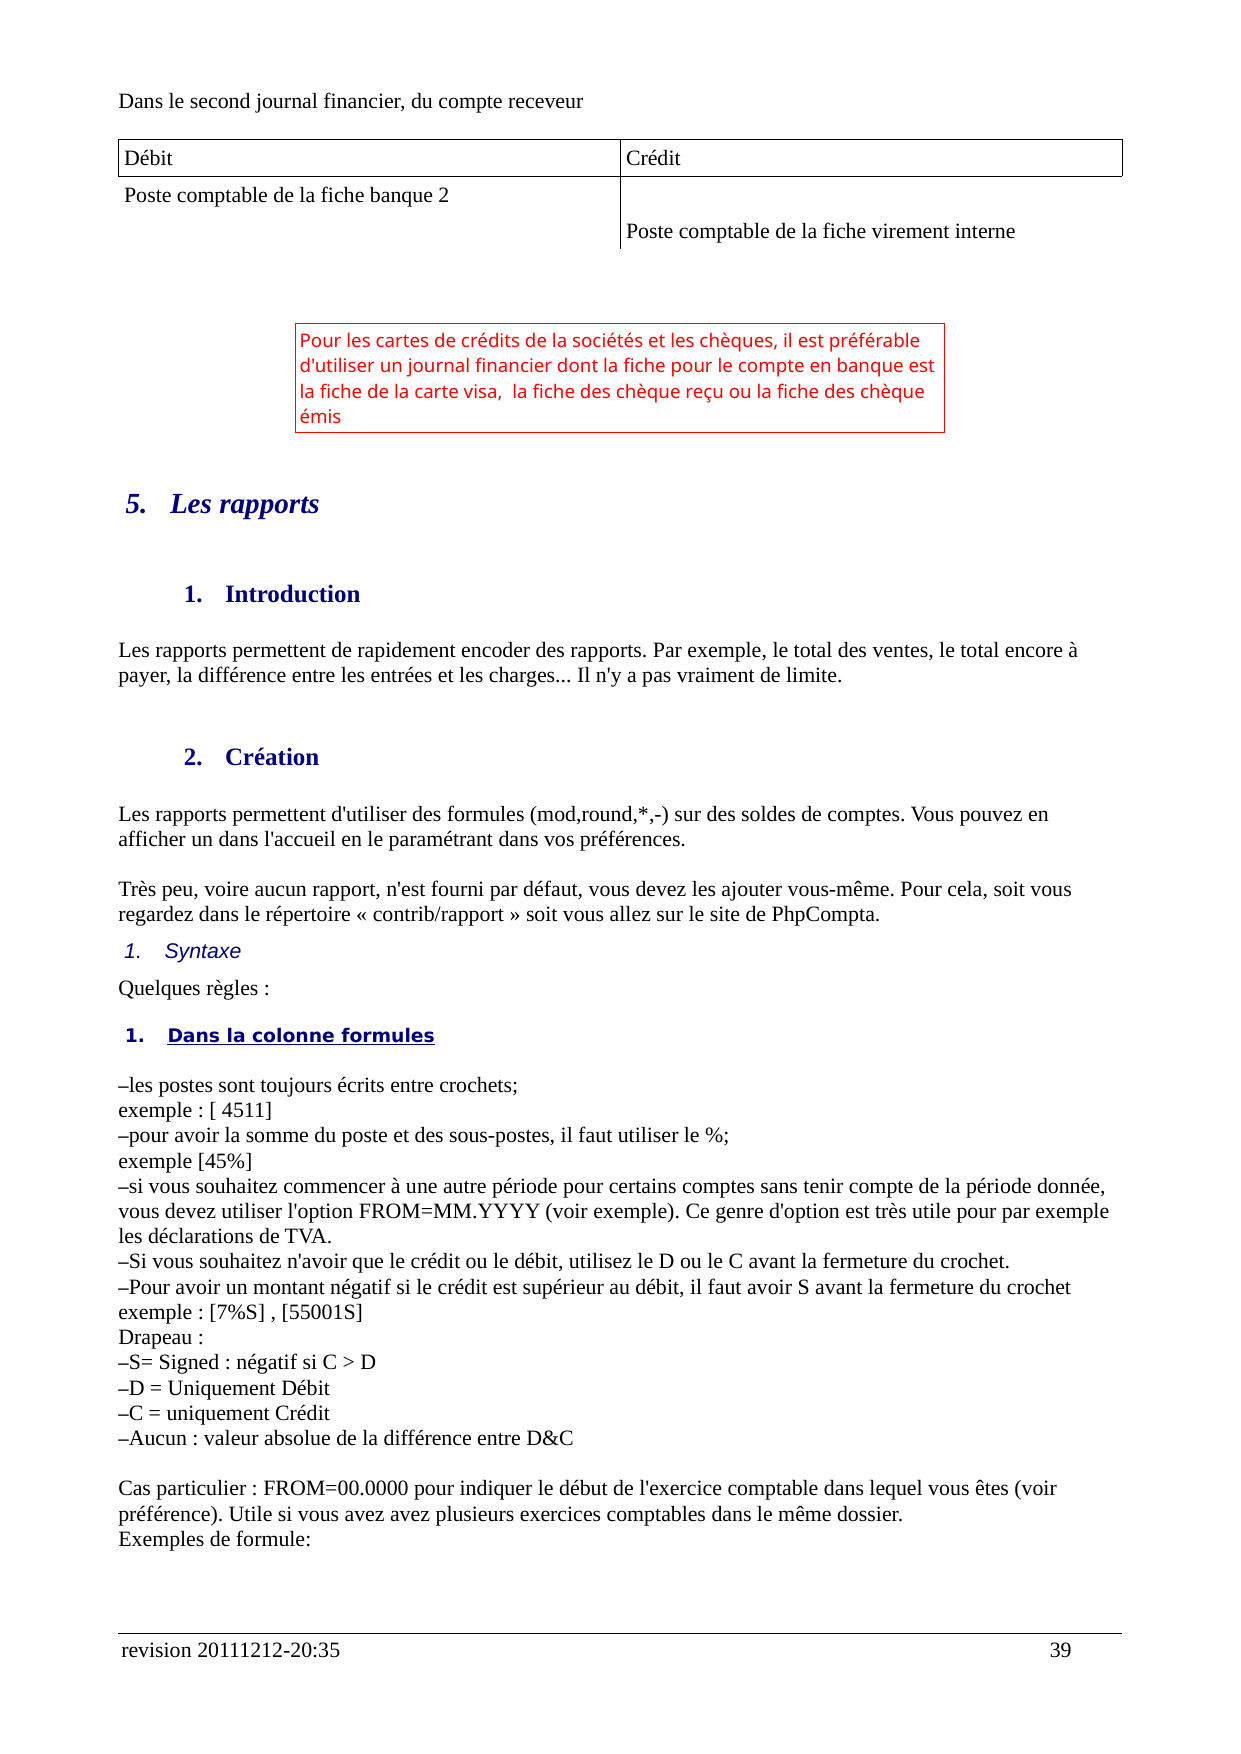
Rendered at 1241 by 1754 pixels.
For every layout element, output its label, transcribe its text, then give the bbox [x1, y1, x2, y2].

text Très peu, voire aucun rapport, n'est fourni par défaut, vous devez les ajouter vous-même. Pour cela, soit vous regardez dans le répertoire « contrib/rapport » soit vous allez sur le site de PhpCompta. [118, 876, 1122, 927]
table_cell Poste comptable de la fiche banque 2 [118, 177, 620, 213]
list Drapeau : [118, 1324, 1122, 1349]
table_cell [621, 177, 1122, 213]
text Dans le second journal financier, du compte receveur [118, 88, 1122, 114]
list Aucun : valeur absolue de la différence entre D&C [118, 1425, 1122, 1450]
list les postes sont toujours écrits entre crochets; exemple : [ 4511] [118, 1072, 1122, 1122]
list S= Signed : négatif si C > D [118, 1349, 1122, 1374]
table_cell [118, 213, 620, 249]
text Exemples de formule: [118, 1526, 1122, 1551]
list C = uniquement Crédit [118, 1400, 1122, 1425]
list si vous souhaitez commencer à une autre période pour certains comptes sans tenir compte de la période donnée, vous devez utiliser l'option FROM=MM.YYYY (voir exemple). Ce genre d'option est très utile pour par exemple les déclarations de TVA. [118, 1173, 1122, 1248]
text Les rapports permettent de rapidement encoder des rapports. Par exemple, le total des ventes, le total encore à payer, la différence entre les entrées et les charges... Il n'y a pas vraiment de limite. [118, 637, 1122, 688]
table_header Débit [119, 140, 620, 176]
list pour avoir la somme du poste et des sous-postes, il faut utiliser le %; exemple [45%] [118, 1122, 1122, 1173]
table_cell Poste comptable de la fiche virement interne [621, 213, 1122, 249]
subtitle Les rapports [118, 486, 1122, 520]
table_header Crédit [621, 140, 1122, 176]
list D = Uniquement Débit [118, 1374, 1122, 1400]
text Les rapports permettent d'utiliser des formules (mod,round,*,-) sur des soldes de comptes. Vous pouvez en afficher un dans l'accueil en le paramétrant dans vos préférences. [118, 801, 1122, 851]
list Pour avoir un montant négatif si le crédit est supérieur au débit, il faut avoir S avant la fermeture du crochet exemple : [7%S] , [55001S] [118, 1274, 1122, 1324]
list Si vous souhaitez n'avoir que le crédit ou le débit, utilisez le D ou le C avant la fermeture du crochet. [118, 1248, 1122, 1274]
subtitle Introduction [177, 579, 1122, 608]
text Pour les cartes de crédits de la sociétés et les chèques, il est préférable d'utiliser un journal financier dont la fiche pour le compte en banque est la fiche de la carte visa, la fiche des chèque reçu ou la fiche des chèque émis [296, 324, 944, 432]
text Cas particulier : FROM=00.0000 pour indiquer le début de l'exercice comptable dans lequel vous êtes (voir préférence). Utile si vous avez avez plusieurs exercices comptables dans le même dossier. [118, 1475, 1122, 1526]
subtitle Syntaxe [118, 938, 1122, 963]
subtitle Dans la colonne formules [118, 1025, 1122, 1047]
subtitle Création [177, 742, 1122, 771]
text Quelques règles : [118, 974, 1122, 1000]
